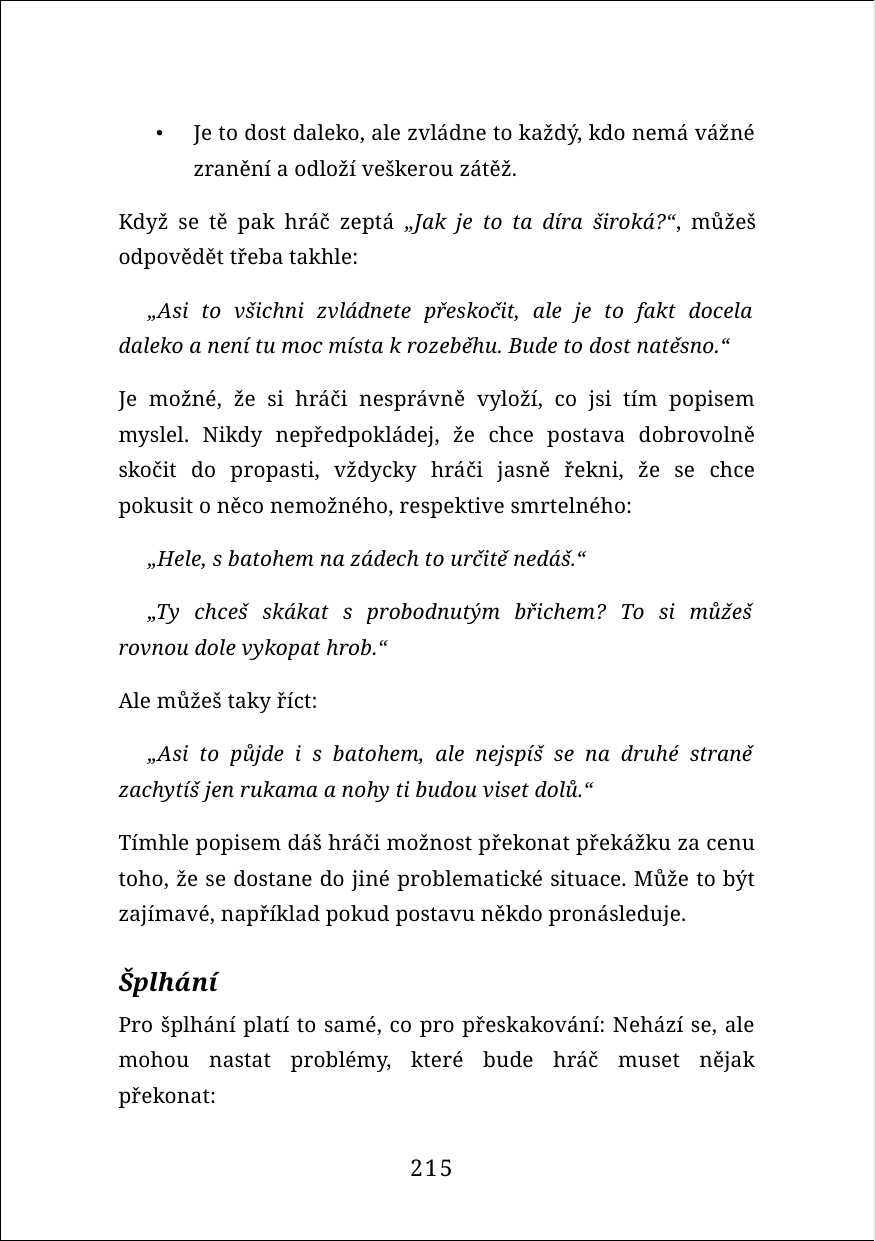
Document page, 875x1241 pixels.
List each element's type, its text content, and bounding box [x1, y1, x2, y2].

text „Ty chceš skákat s probodnutým břichem? To si můžeš rovnou dole vykopat hrob.“ [118, 597, 756, 661]
text Je možné, že si hráči nesprávně vyloží, co jsi tím popisem myslel. Nikdy nepředpokládej, že chce postava dobrovolně skočit do propasti, vždycky hráči jasně řekni, že se chce pokusit o něco nemožného, respektive smrtelného: [118, 384, 756, 519]
subtitle Šplhání [118, 964, 756, 998]
list Je to dost daleko, ale zvládne to každý, kdo nemá vážné zranění a odloží veškerou zátěž. [156, 118, 756, 182]
text Pro šplhání platí to samé, co pro přeskakování: Nehází se, ale mohou nastat problémy, které bude hráč muset nějak překonat: [118, 1010, 756, 1109]
text Když se tě pak hráč zeptá „Jak je to ta díra široká?“, můžeš odpovědět třeba takhle: [118, 207, 756, 271]
text Ale můžeš taky říct: [118, 686, 756, 715]
text „Asi to všichni zvládnete přeskočit, ale je to fakt docela daleko a není tu moc místa k rozeběhu. Bude to dost natěsno.“ [118, 296, 756, 360]
text „Hele, s batohem na zádech to určitě nedáš.“ [118, 544, 756, 573]
text Tímhle popisem dáš hráči možnost překonat překážku za cenu toho, že se dostane do jiné problematické situace. Může to být zajímavé, například pokud postavu někdo pronásleduje. [118, 828, 756, 928]
text „Asi to půjde i s batohem, ale nejspíš se na druhé straně zachytíš jen rukama a nohy ti budou viset dolů.“ [118, 739, 756, 803]
